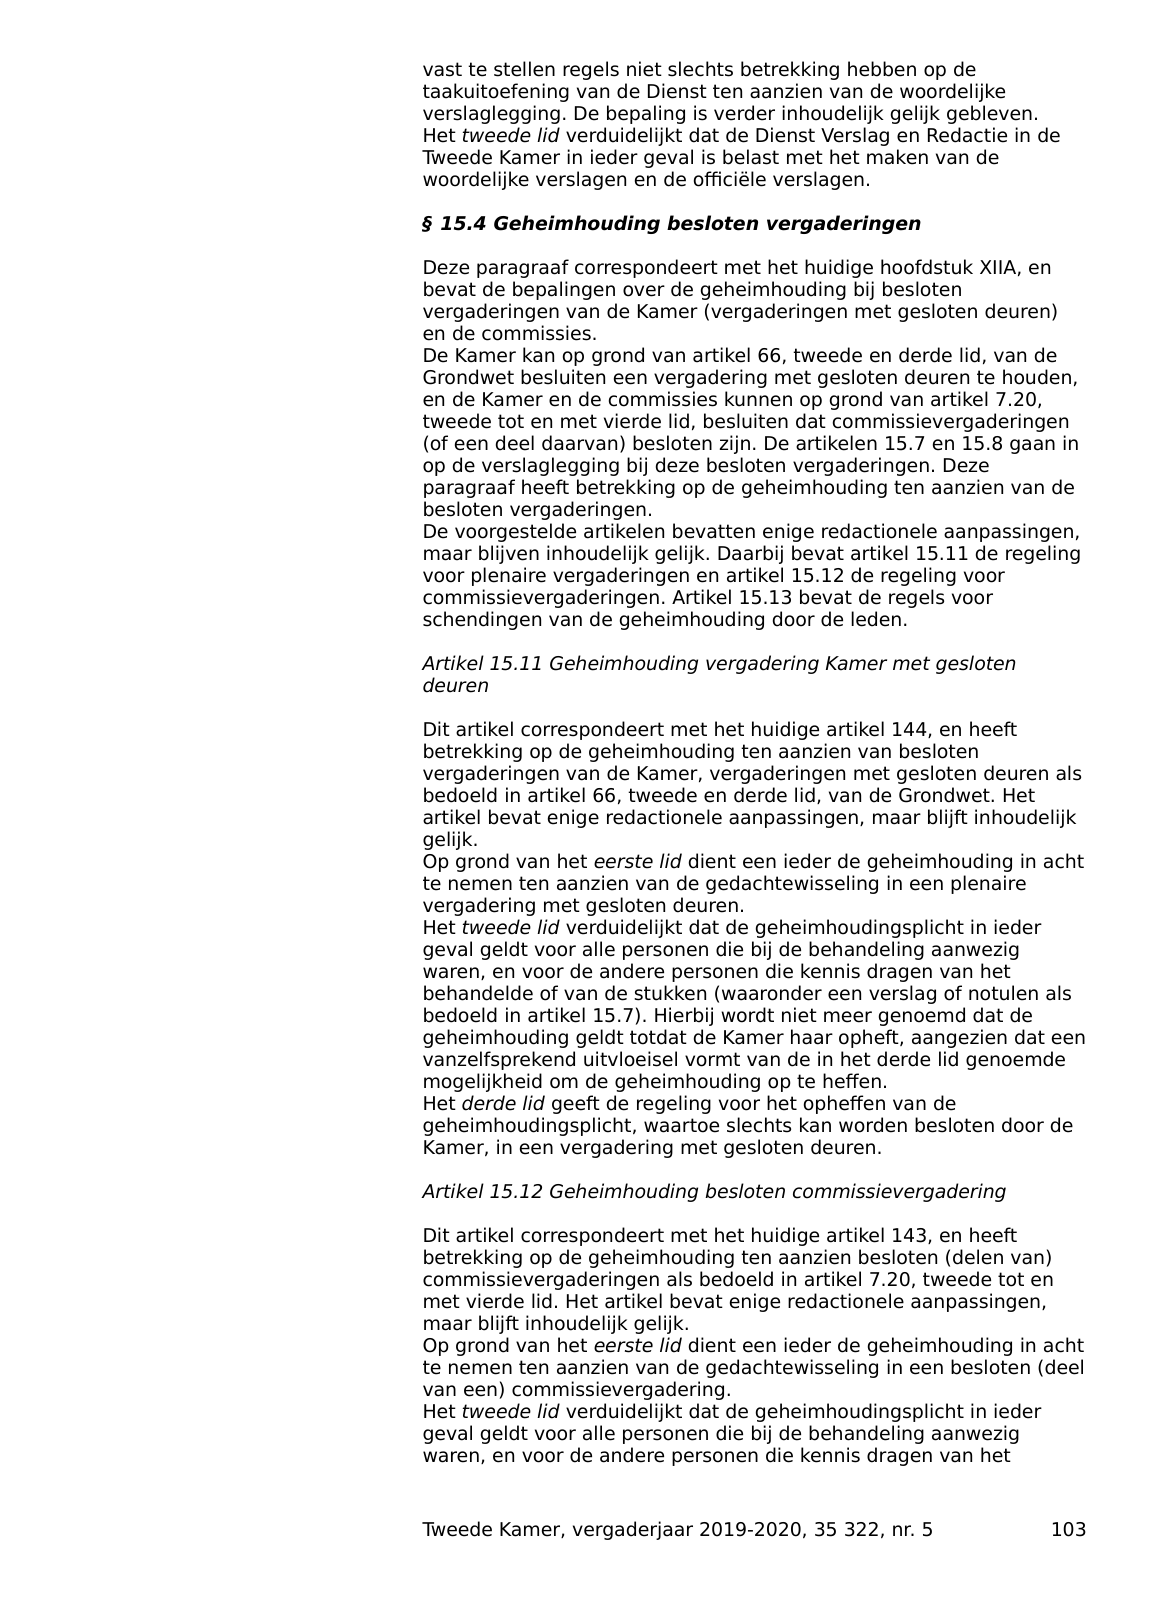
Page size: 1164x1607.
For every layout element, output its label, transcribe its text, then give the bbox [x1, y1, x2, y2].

subtitle Artikel 15.11 Geheimhouding vergadering Kamer met gesloten deuren [422, 653, 1087, 697]
text vast te stellen regels niet slechts betrekking hebben op de taakuitoefening van de Dienst ten aanzien van de woordelijke verslaglegging. De bepaling is verder inhoudelijk gelijk gebleven. [422, 59, 1087, 125]
text Op grond van het eerste lid dient een ieder de geheimhouding in acht te nemen ten aanzien van de gedachtewisseling in een plenaire vergadering met gesloten deuren. [422, 851, 1087, 917]
text Deze paragraaf correspondeert met het huidige hoofdstuk XIIA, en bevat de bepalingen over de geheimhouding bij besloten vergaderingen van de Kamer (vergaderingen met gesloten deuren) en de commissies. [422, 257, 1087, 345]
subtitle § 15.4 Geheimhouding besloten vergaderingen [422, 213, 1087, 235]
text Op grond van het eerste lid dient een ieder de geheimhouding in acht te nemen ten aanzien van de gedachtewisseling in een besloten (deel van een) commissievergadering. [422, 1335, 1087, 1401]
text Het derde lid geeft de regeling voor het opheffen van de geheimhoudingsplicht, waartoe slechts kan worden besloten door de Kamer, in een vergadering met gesloten deuren. [422, 1093, 1087, 1159]
text Dit artikel correspondeert met het huidige artikel 143, en heeft betrekking op de geheimhouding ten aanzien besloten (delen van) commissievergaderingen als bedoeld in artikel 7.20, tweede tot en met vierde lid. Het artikel bevat enige redactionele aanpassingen, maar blijft inhoudelijk gelijk. [422, 1225, 1087, 1335]
text De voorgestelde artikelen bevatten enige redactionele aanpassingen, maar blijven inhoudelijk gelijk. Daarbij bevat artikel 15.11 de regeling voor plenaire vergaderingen en artikel 15.12 de regeling voor commissievergaderingen. Artikel 15.13 bevat de regels voor schendingen van de geheimhouding door de leden. [422, 521, 1087, 631]
text Het tweede lid verduidelijkt dat de Dienst Verslag en Redactie in de Tweede Kamer in ieder geval is belast met het maken van de woordelijke verslagen en de officiële verslagen. [422, 125, 1087, 191]
text Het tweede lid verduidelijkt dat de geheimhoudingsplicht in ieder geval geldt voor alle personen die bij de behandeling aanwezig waren, en voor de andere personen die kennis dragen van het behandelde of van de stukken (waaronder een verslag of notulen als bedoeld in artikel 15.7). Hierbij wordt niet meer genoemd dat de geheimhouding geldt totdat de Kamer haar opheft, aangezien dat een vanzelfsprekend uitvloeisel vormt van de in het derde lid genoemde mogelijkheid om de geheimhouding op te heffen. [422, 917, 1087, 1093]
text De Kamer kan op grond van artikel 66, tweede en derde lid, van de Grondwet besluiten een vergadering met gesloten deuren te houden, en de Kamer en de commissies kunnen op grond van artikel 7.20, tweede tot en met vierde lid, besluiten dat commissievergaderingen (of een deel daarvan) besloten zijn. De artikelen 15.7 en 15.8 gaan in op de verslaglegging bij deze besloten vergaderingen. Deze paragraaf heeft betrekking op de geheimhouding ten aanzien van de besloten vergaderingen. [422, 345, 1087, 521]
subtitle Artikel 15.12 Geheimhouding besloten commissievergadering [422, 1181, 1087, 1203]
text Dit artikel correspondeert met het huidige artikel 144, en heeft betrekking op de geheimhouding ten aanzien van besloten vergaderingen van de Kamer, vergaderingen met gesloten deuren als bedoeld in artikel 66, tweede en derde lid, van de Grondwet. Het artikel bevat enige redactionele aanpassingen, maar blijft inhoudelijk gelijk. [422, 719, 1087, 851]
text Het tweede lid verduidelijkt dat de geheimhoudingsplicht in ieder geval geldt voor alle personen die bij de behandeling aanwezig waren, en voor de andere personen die kennis dragen van het [422, 1401, 1087, 1467]
